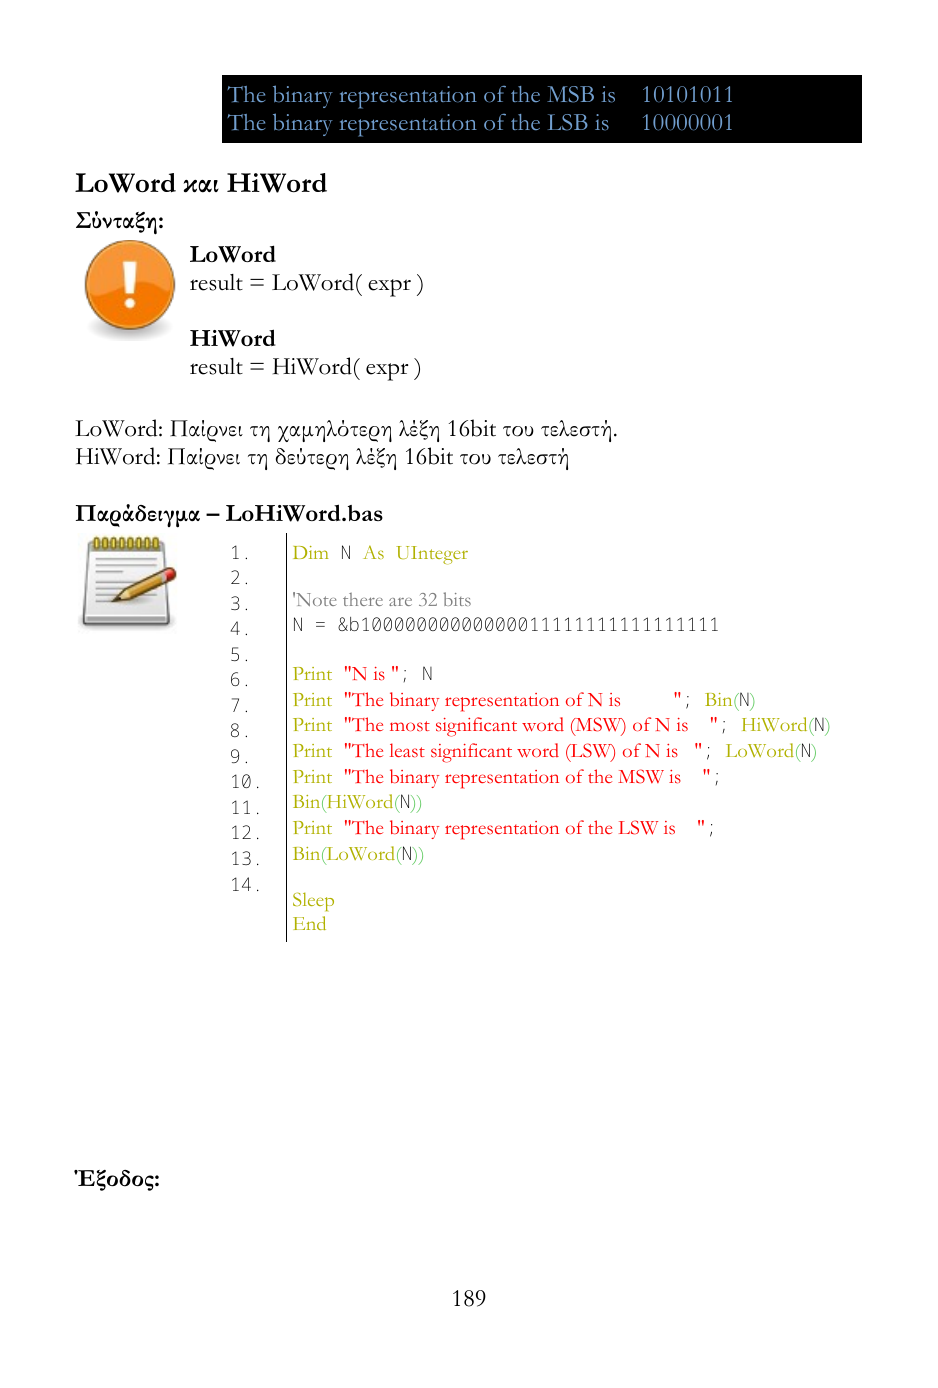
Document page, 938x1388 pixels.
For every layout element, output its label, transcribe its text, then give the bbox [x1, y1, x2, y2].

table_header [75, 75, 222, 143]
picture [79, 240, 180, 341]
table_header The binary representation of the MSB is 10101011 The binary representation of the LSB is 10000001 [222, 75, 862, 143]
text Έξοδος: [75, 1165, 862, 1193]
table_header [75, 235, 183, 387]
table_header Dim N As UInteger 'Note there are 32 bits N = &b10000000000000011111111111111111 Print "N is "; N Print "The binary representation of N is "; Bin(N) Print "The most significant word (MSW) of N is "; HiWord(N) Print "The least significant word (LSW) of N is "; LoWord(N) Print "The binary representation of the MSW is "; Bin(HiWord(N)) Print "The binary representation of the LSW is "; Bin(LoWord(N)) Sleep End [287, 533, 857, 942]
text LoWord: Παίρνει τη χαμηλότερη λέξη 16bit του τελεστή. [75, 415, 862, 443]
subtitle LoWord και HiWord [75, 168, 862, 201]
text HiWord: Παίρνει τη δεύτερη λέξη 16bit του τελεστή [75, 443, 862, 471]
text Παράδειγμα – LoHiWord.bas [75, 499, 862, 528]
text Σύνταξη: [75, 207, 862, 235]
table_header LoWord result = LoWord( expr ) HiWord result = HiWord( expr ) [184, 235, 863, 387]
picture [77, 533, 178, 634]
table_header [180, 528, 863, 968]
table_header [75, 528, 180, 968]
table_header [186, 533, 286, 942]
